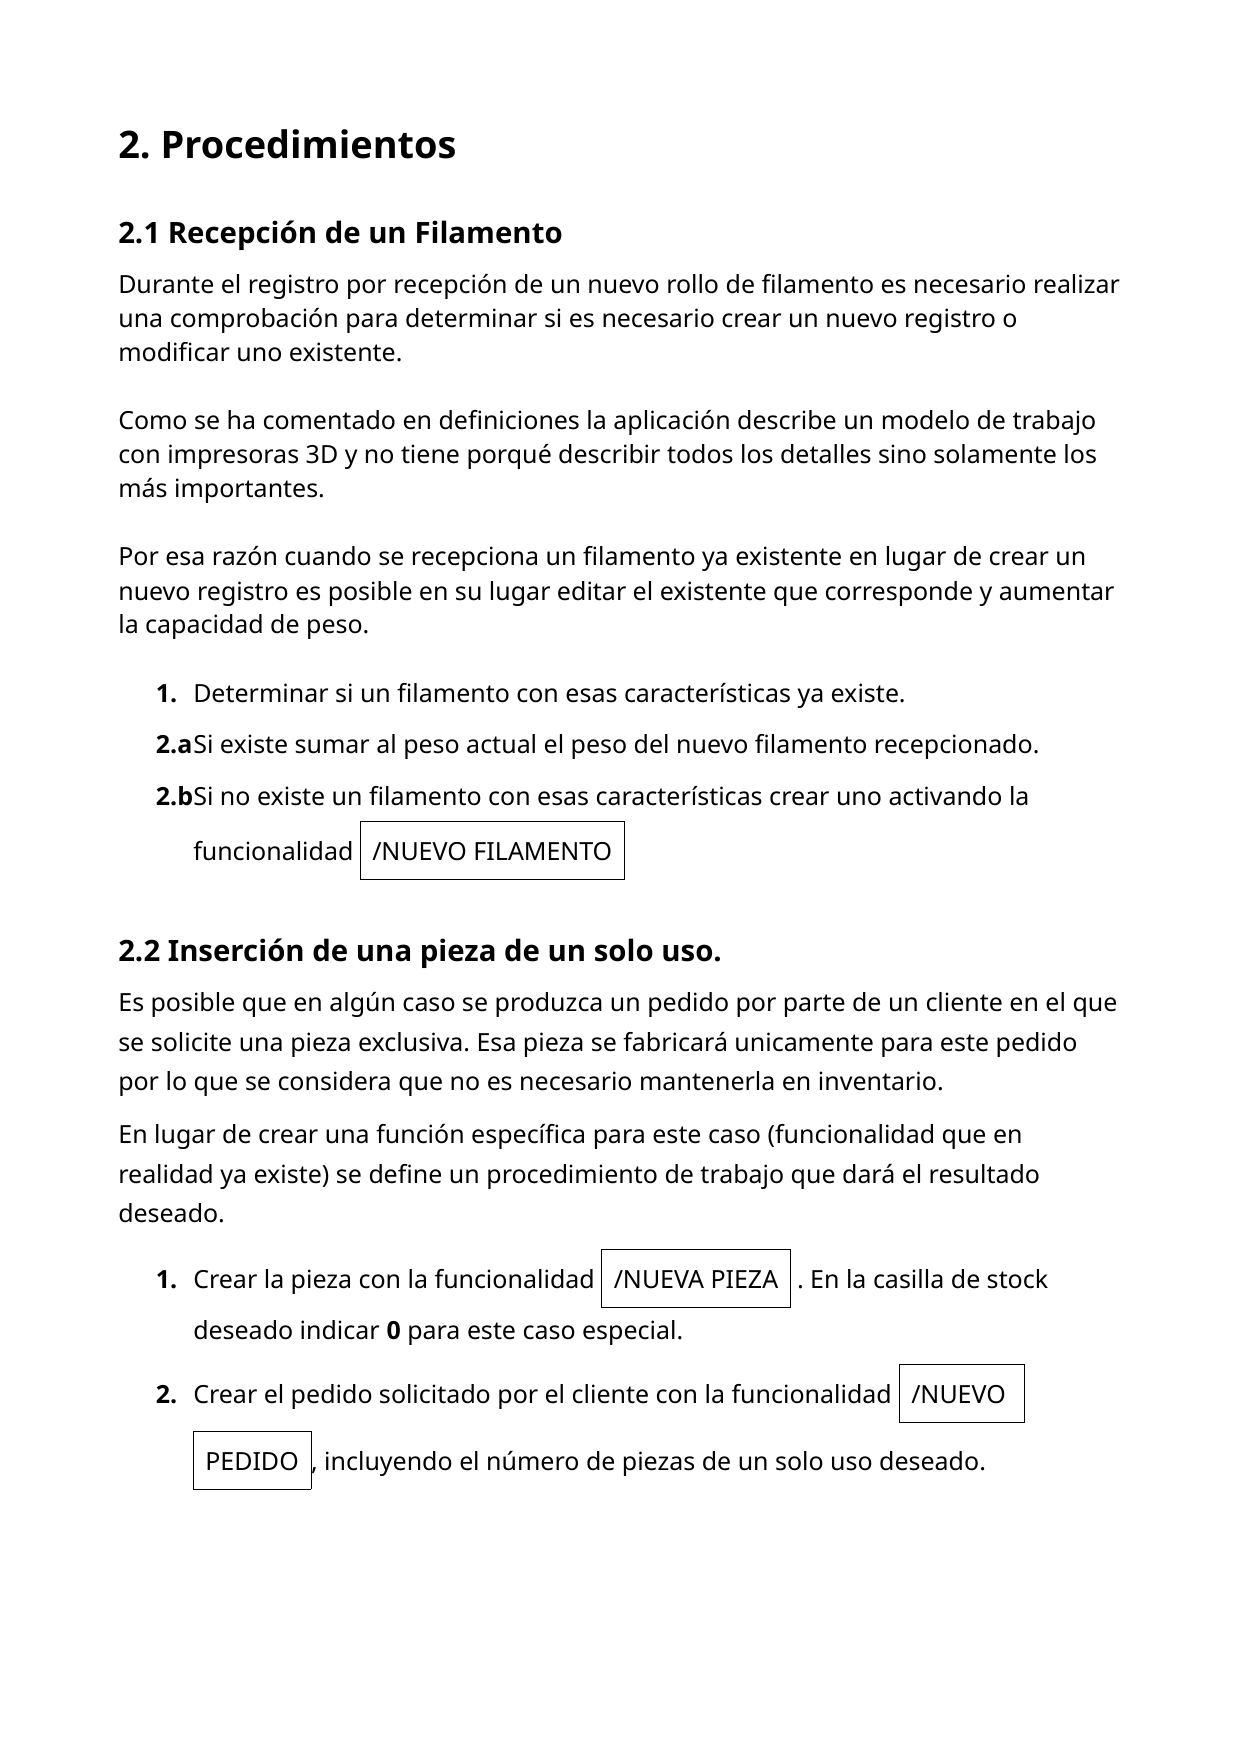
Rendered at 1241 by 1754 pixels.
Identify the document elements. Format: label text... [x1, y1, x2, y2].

text 2. Crear el pedido solicitado por el cliente con la funcionalidad /NUEVO PEDIDO, incluyendo el número de piezas de un solo uso deseado. [156, 1364, 1122, 1489]
subtitle 2.1 Recepción de un Filamento [118, 212, 1122, 252]
text 2.b Si no existe un filamento con esas características crear uno activando la funcionalidad /NUEVO FILAMENTO [156, 779, 1122, 879]
subtitle 2. Procedimientos [118, 118, 1122, 170]
text 1. Determinar si un filamento con esas características ya existe. [156, 675, 1122, 709]
text Durante el registro por recepción de un nuevo rollo de filamento es necesario realizar una comprobación para determinar si es necesario crear un nuevo registro o modificar uno existente. [118, 267, 1122, 369]
text Es posible que en algún caso se produzca un pedido por parte de un cliente en el que se solicite una pieza exclusiva. Esa pieza se fabricará unicamente para este pedido por lo que se considera que no es necesario mantenerla en inventario. [118, 985, 1122, 1097]
text Por esa razón cuando se recepciona un filamento ya existente en lugar de crear un nuevo registro es posible en su lugar editar el existente que corresponde y aumentar la capacidad de peso. [118, 539, 1122, 641]
subtitle 2.2 Inserción de una pieza de un solo uso. [118, 930, 1122, 970]
text 1. Crear la pieza con la funcionalidad /NUEVA PIEZA . En la casilla de stock deseado indicar 0 para este caso especial. [156, 1249, 1122, 1347]
text 2.a Si existe sumar al peso actual el peso del nuevo filamento recepcionado. [156, 727, 1122, 761]
text Como se ha comentado en definiciones la aplicación describe un modelo de trabajo con impresoras 3D y no tiene porqué describir todos los detalles sino solamente los más importantes. [118, 403, 1122, 505]
text En lugar de crear una función específica para este caso (funcionalidad que en realidad ya existe) se define un procedimiento de trabajo que dará el resultado deseado. [118, 1117, 1122, 1229]
